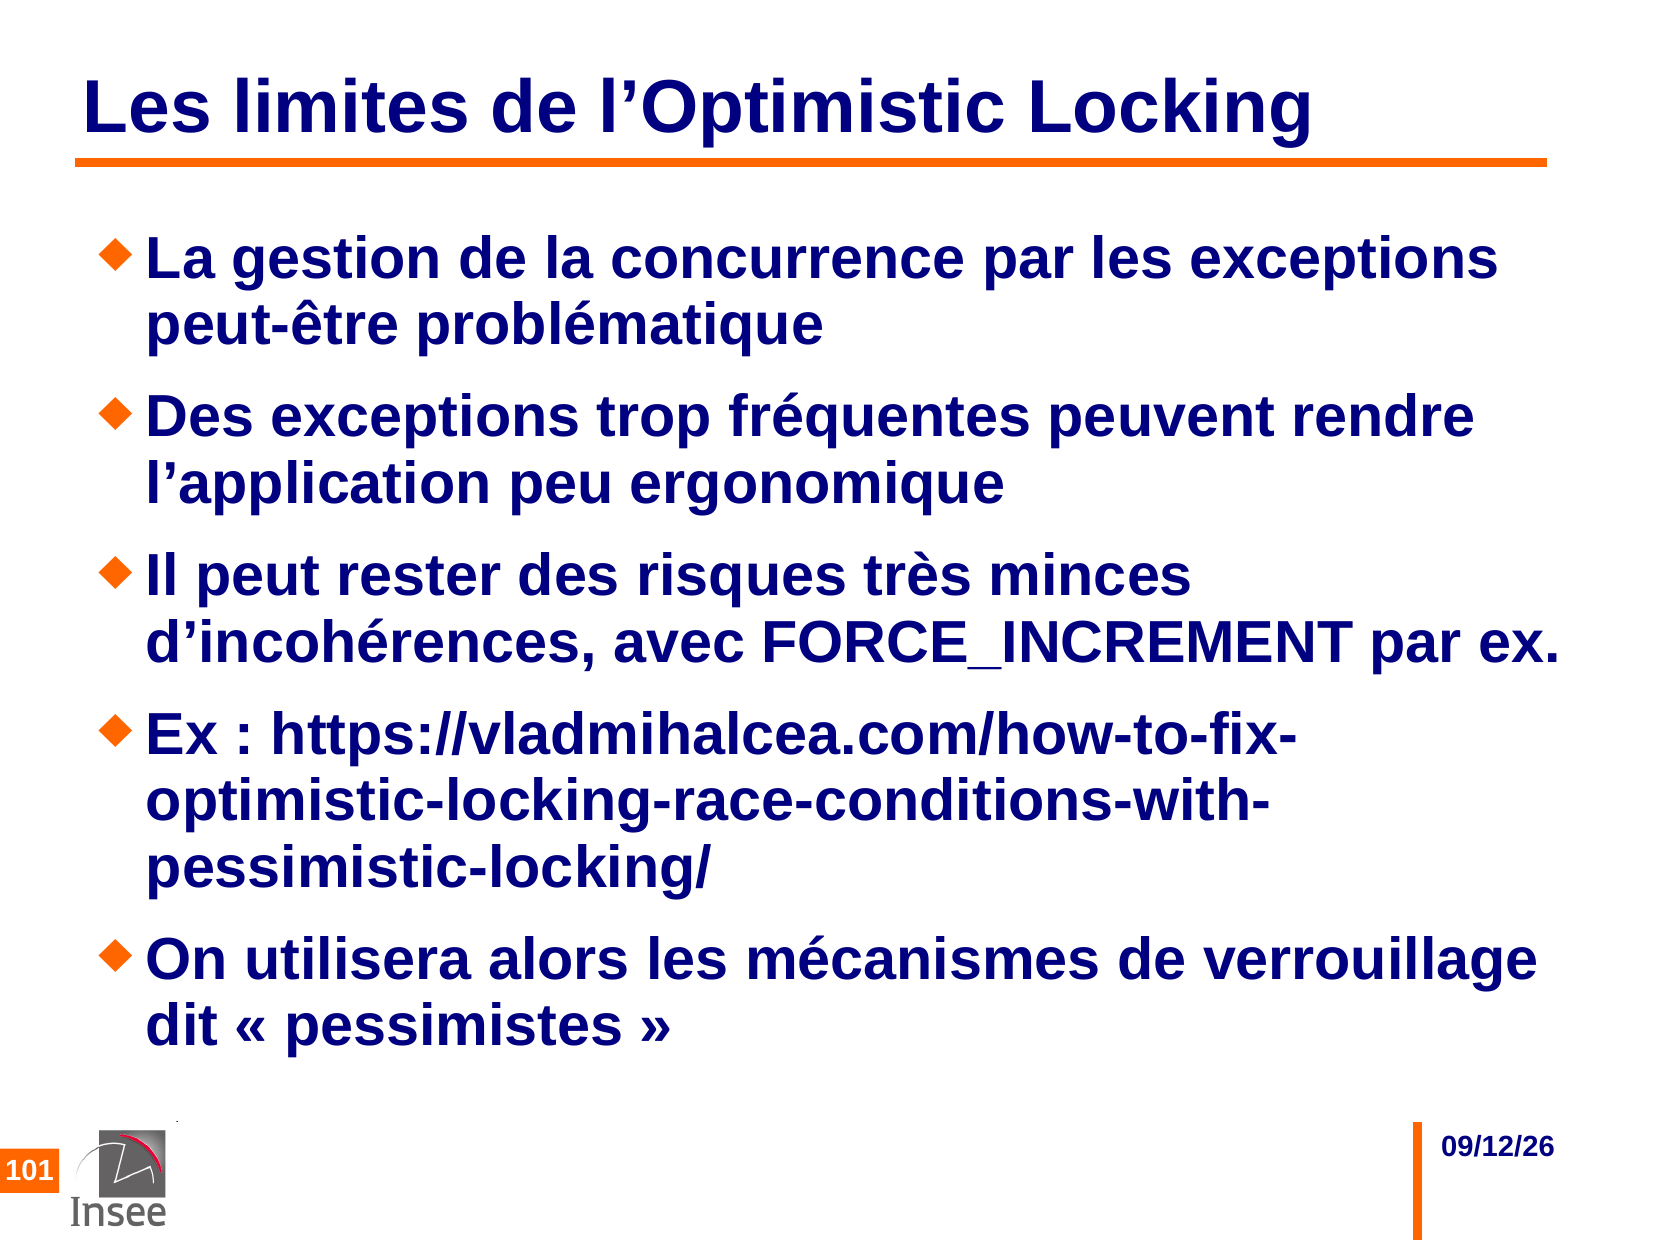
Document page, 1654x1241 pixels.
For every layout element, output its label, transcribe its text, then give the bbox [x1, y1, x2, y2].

list La gestion de la concurrence par les exceptions peut-être problématique Des exceptions trop fréquentes peuvent rendre l’application peu ergonomique Il peut rester des risques très minces d’incohérences, avec FORCE_INCREMENT par ex. Ex : https://vladmihalcea.com/how-to-fix-optimistic-locking-race-conditions-with-pessimistic-locking/ On utilisera alors les mécanismes de verrouillage dit « pessimistes » [82, 224, 1571, 1111]
title Les limites de l’Optimistic Locking [82, 49, 1619, 163]
picture [62, 1121, 178, 1241]
